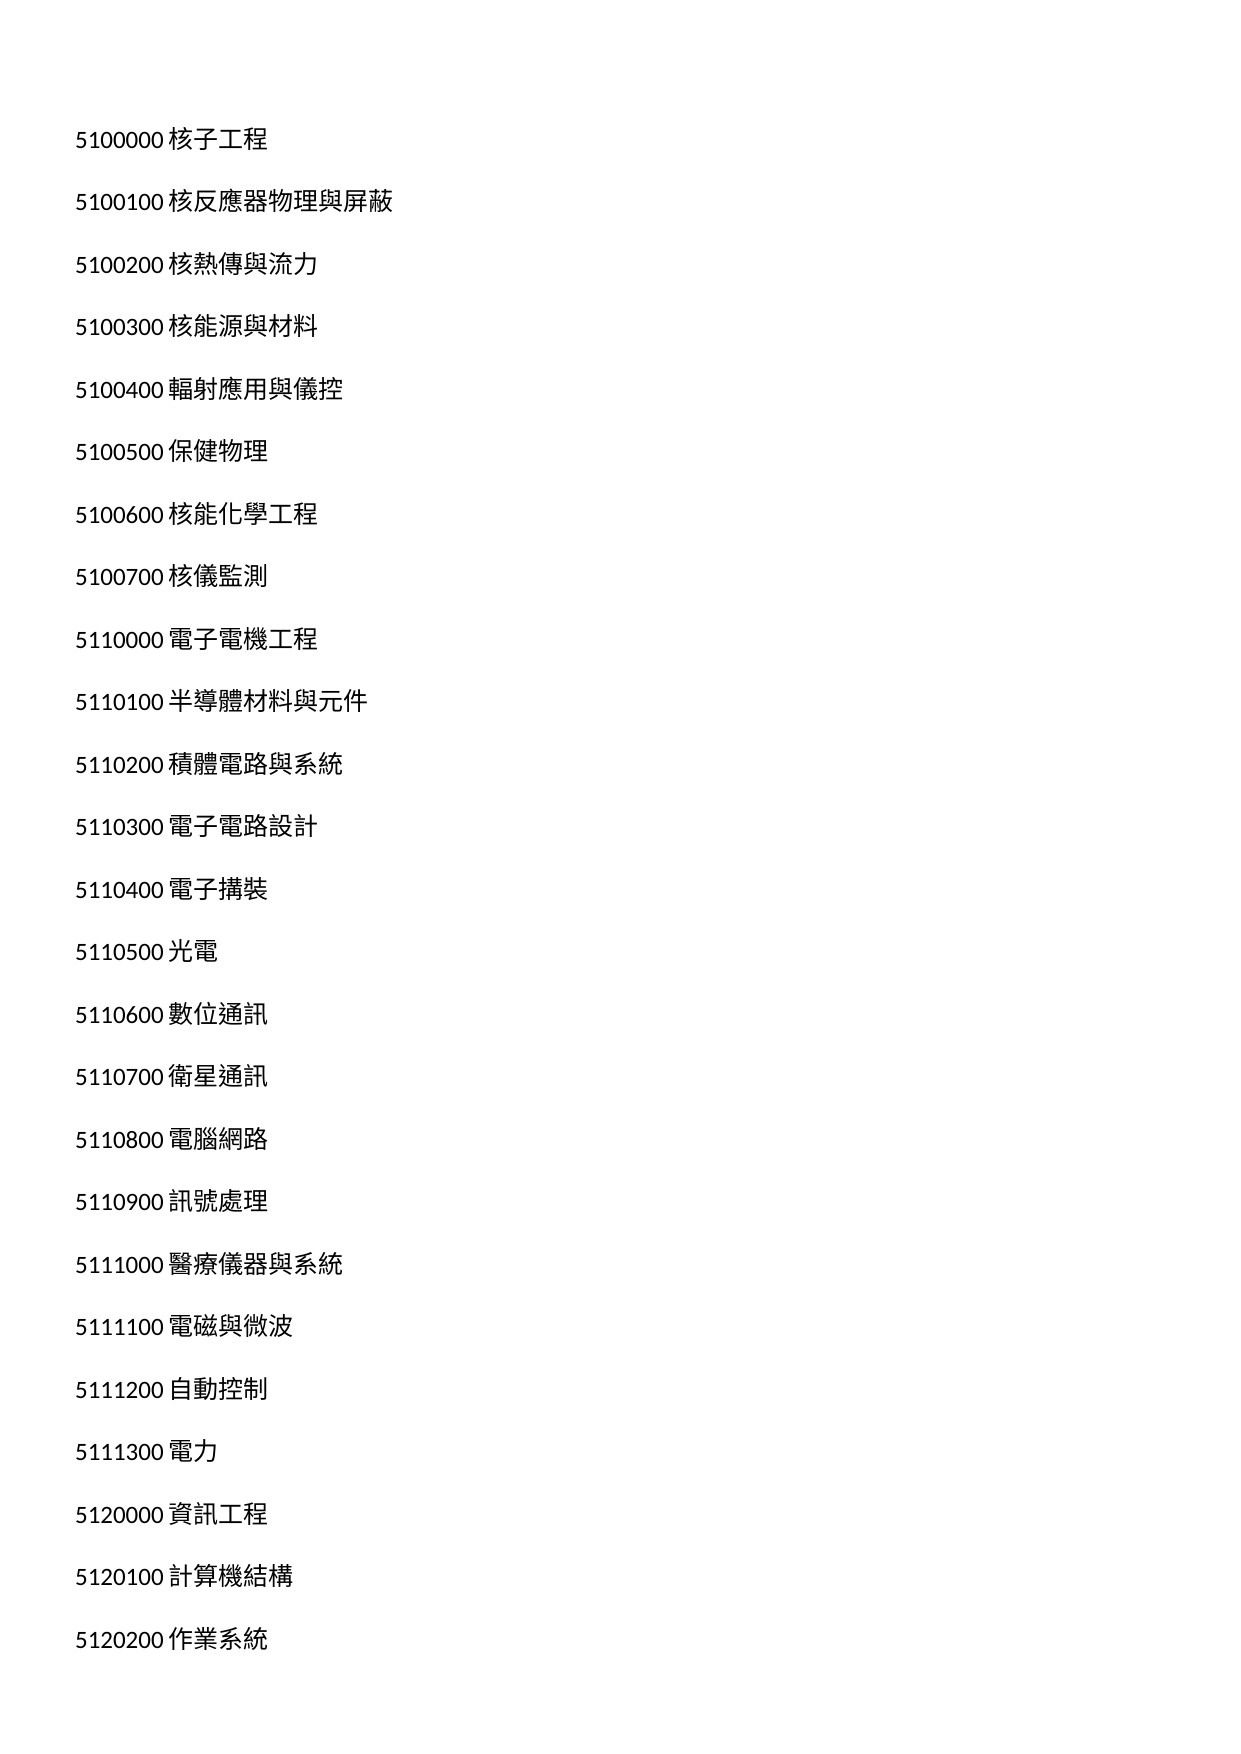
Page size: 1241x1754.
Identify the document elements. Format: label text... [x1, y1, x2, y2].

text 5100300核能源與材料 [75, 283, 1165, 346]
text 5110100半導體材料與元件 [75, 658, 1165, 721]
text 5120200作業系統 [75, 1596, 1165, 1658]
text 5100700核儀監測 [75, 533, 1165, 596]
text 5110200積體電路與系統 [75, 721, 1165, 783]
text 5111000醫療儀器與系統 [75, 1221, 1165, 1283]
text 5110300電子電路設計 [75, 783, 1165, 846]
text 5110500光電 [75, 908, 1165, 971]
text 5120000資訊工程 [75, 1471, 1165, 1533]
text 5100200核熱傳與流力 [75, 221, 1165, 283]
text 5100400輻射應用與儀控 [75, 346, 1165, 408]
text 5111100電磁與微波 [75, 1283, 1165, 1346]
text 5110700衛星通訊 [75, 1033, 1165, 1096]
text 5111200自動控制 [75, 1346, 1165, 1408]
text 5110400電子搆裝 [75, 846, 1165, 908]
text 5110600數位通訊 [75, 971, 1165, 1033]
text 5111300電力 [75, 1408, 1165, 1471]
text 5100100核反應器物理與屏蔽 [75, 158, 1165, 221]
text 5110900訊號處理 [75, 1158, 1165, 1221]
text 5100000核子工程 [75, 96, 1165, 158]
text 5110000電子電機工程 [75, 596, 1165, 658]
text 5120100計算機結構 [75, 1533, 1165, 1596]
text 5100500保健物理 [75, 408, 1165, 471]
text 5110800電腦網路 [75, 1096, 1165, 1158]
text 5100600核能化學工程 [75, 471, 1165, 533]
